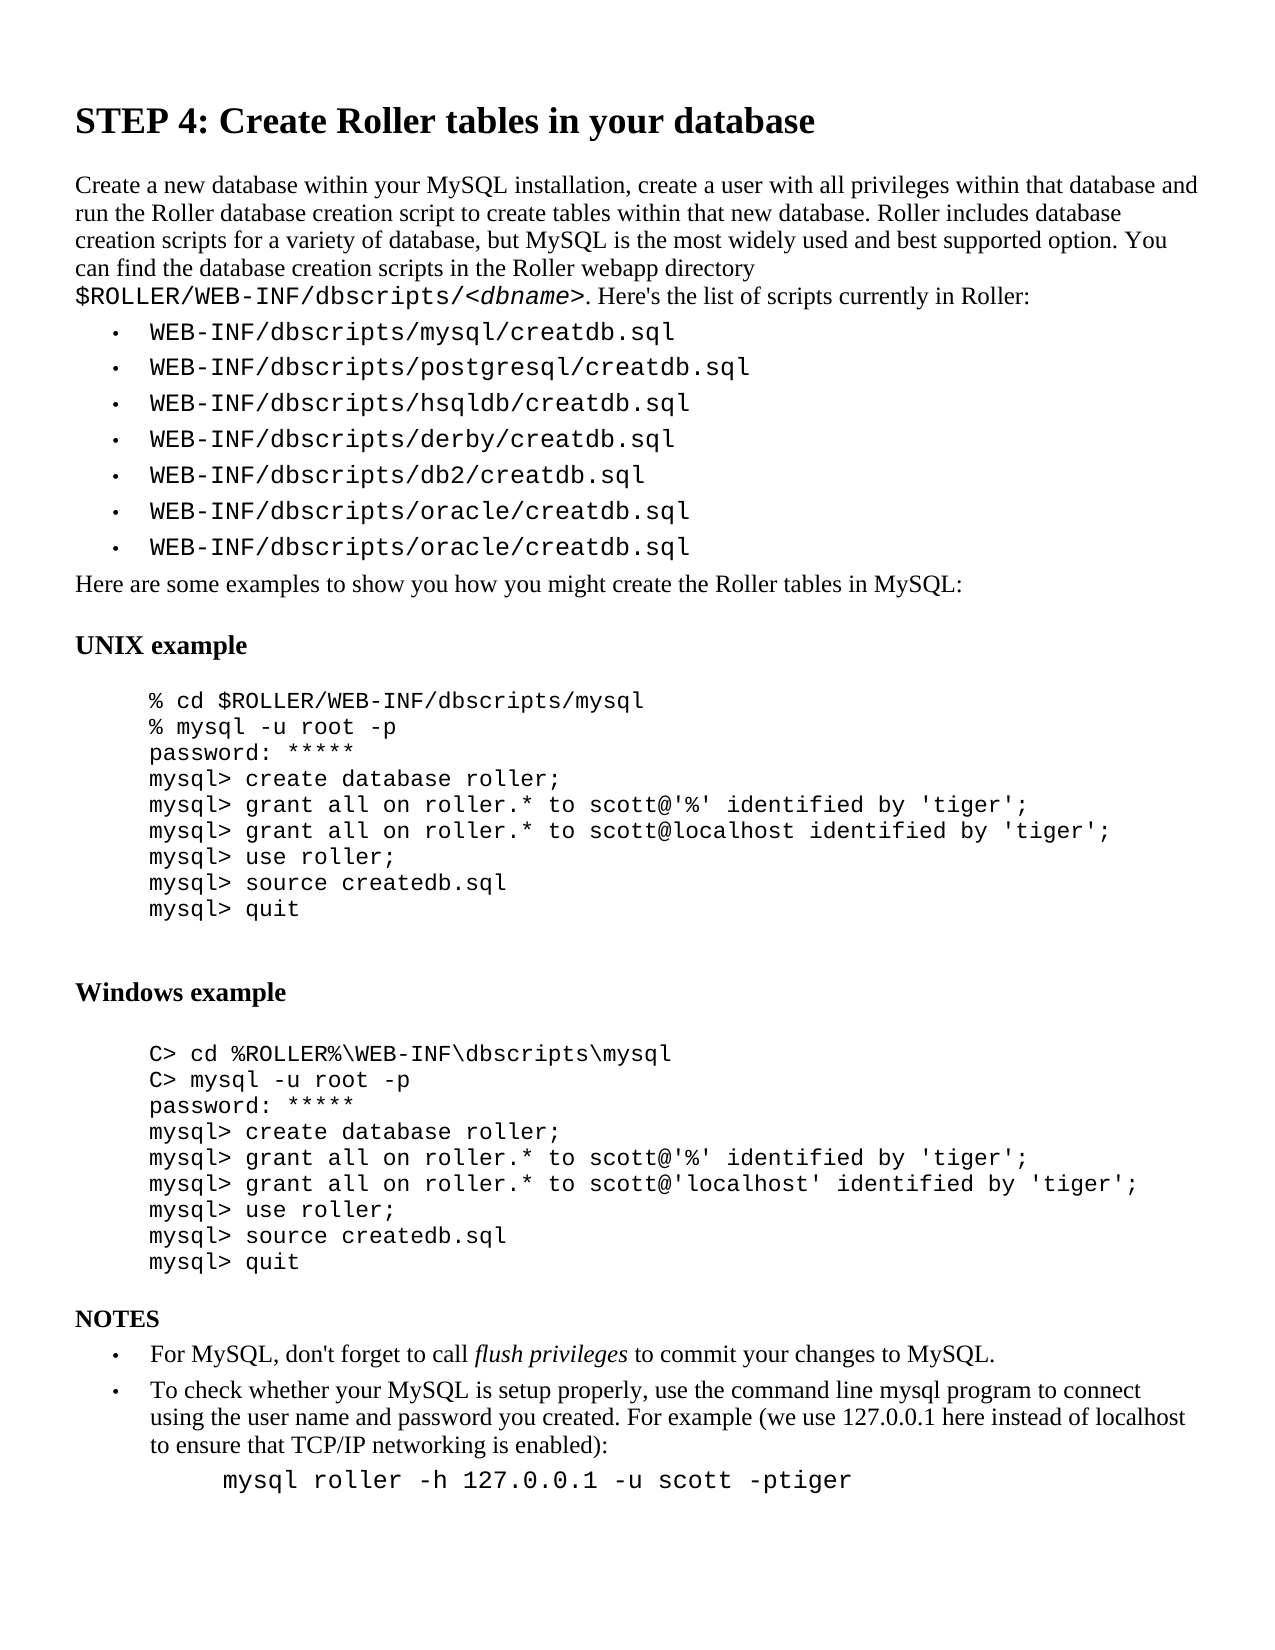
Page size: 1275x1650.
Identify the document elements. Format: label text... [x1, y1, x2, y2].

text mysql> source createdb.sql [75, 871, 1200, 897]
text C> cd %ROLLER%\WEB-INF\dbscripts\mysql [75, 1037, 1200, 1068]
list For MySQL, don't forget to call flush privileges to commit your changes to MySQL. [112, 1341, 1200, 1368]
text % mysql -u root -p [75, 716, 1200, 742]
text mysql> create database roller; [75, 767, 1200, 793]
list To check whether your MySQL is setup properly, use the command line mysql program to connect using the user name and password you created. For example (we use 127.0.0.1 here instead of localhost to ensure that TCP/IP networking is enabled): [112, 1376, 1200, 1459]
text mysql> grant all on roller.* to scott@'%' identified by 'tiger'; [75, 1146, 1200, 1172]
text Here are some examples to show you how you might create the Roller tables in MySQL: [75, 570, 1200, 598]
subtitle Windows example [75, 978, 1200, 1008]
subtitle UNIX example [75, 630, 1200, 660]
text mysql> use roller; [75, 1198, 1200, 1224]
text mysql> use roller; [75, 845, 1200, 871]
text NOTES [75, 1305, 1200, 1333]
text mysql> quit [75, 897, 1200, 923]
text C> mysql -u root -p [75, 1068, 1200, 1094]
text % cd $ROLLER/WEB-INF/dbscripts/mysql [75, 690, 1200, 716]
subtitle STEP 4: Create Roller tables in your database [75, 100, 1200, 142]
list WEB-INF/dbscripts/hsqldb/creatdb.sql [112, 391, 1200, 419]
list WEB-INF/dbscripts/oracle/creatdb.sql [112, 534, 1200, 562]
text mysql roller -h 127.0.0.1 -u scott -ptiger [75, 1466, 1200, 1496]
list WEB-INF/dbscripts/db2/creatdb.sql [112, 462, 1200, 491]
list WEB-INF/dbscripts/oracle/creatdb.sql [112, 498, 1200, 527]
text mysql> source createdb.sql [75, 1224, 1200, 1250]
text mysql> grant all on roller.* to scott@'%' identified by 'tiger'; [75, 793, 1200, 819]
text mysql> grant all on roller.* to scott@'localhost' identified by 'tiger'; [75, 1172, 1200, 1198]
list WEB-INF/dbscripts/postgresql/creatdb.sql [112, 355, 1200, 383]
text Create a new database within your MySQL installation, create a user with all privileges within that database and run the Roller database creation script to create tables within that new database. Roller includes database creation scripts for a variety of database, but MySQL is the most widely used and best supported option. You can find the database creation scripts in the Roller webapp directory $ROLLER/WEB-INF/dbscripts/<dbname>. Here's the list of scripts currently in Roller: [75, 171, 1200, 312]
text password: ***** [75, 1094, 1200, 1120]
text mysql> grant all on roller.* to scott@localhost identified by 'tiger'; [75, 819, 1200, 845]
list WEB-INF/dbscripts/derby/creatdb.sql [112, 427, 1200, 455]
text mysql> create database roller; [75, 1120, 1200, 1146]
text password: ***** [75, 742, 1200, 767]
text mysql> quit [75, 1250, 1200, 1276]
list WEB-INF/dbscripts/mysql/creatdb.sql [112, 319, 1200, 347]
